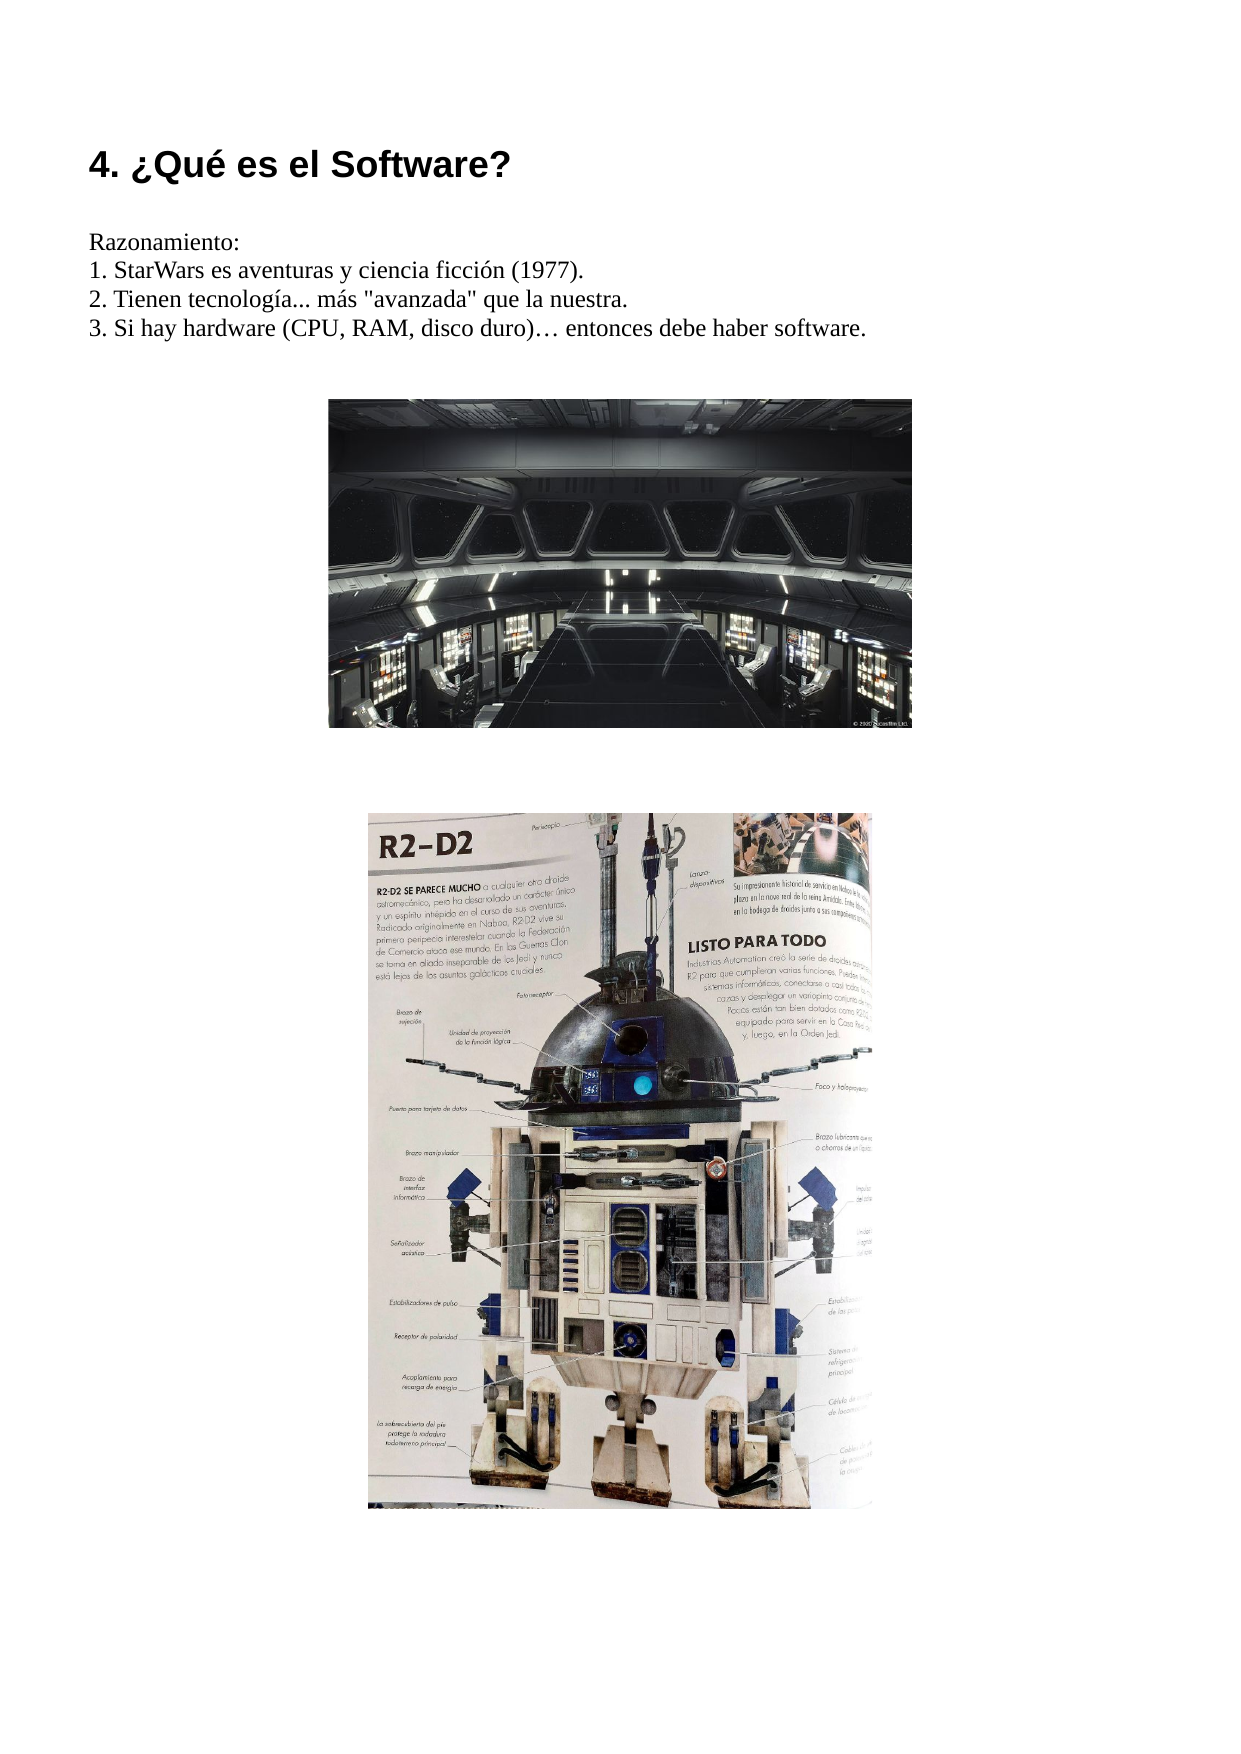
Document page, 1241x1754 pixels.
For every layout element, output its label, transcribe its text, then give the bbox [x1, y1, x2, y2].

text 1. StarWars es aventuras y ciencia ficción (1977). [88, 255, 1152, 284]
text 2. Tienen tecnología... más "avanzada" que la nuestra. [88, 284, 1152, 313]
subtitle 4. ¿Qué es el Software? [88, 142, 1152, 185]
picture [368, 813, 873, 1509]
text 3. Si hay hardware (CPU, RAM, disco duro)… entonces debe haber software. [88, 313, 1152, 342]
text Razonamiento: [88, 227, 1152, 255]
picture [328, 399, 912, 728]
